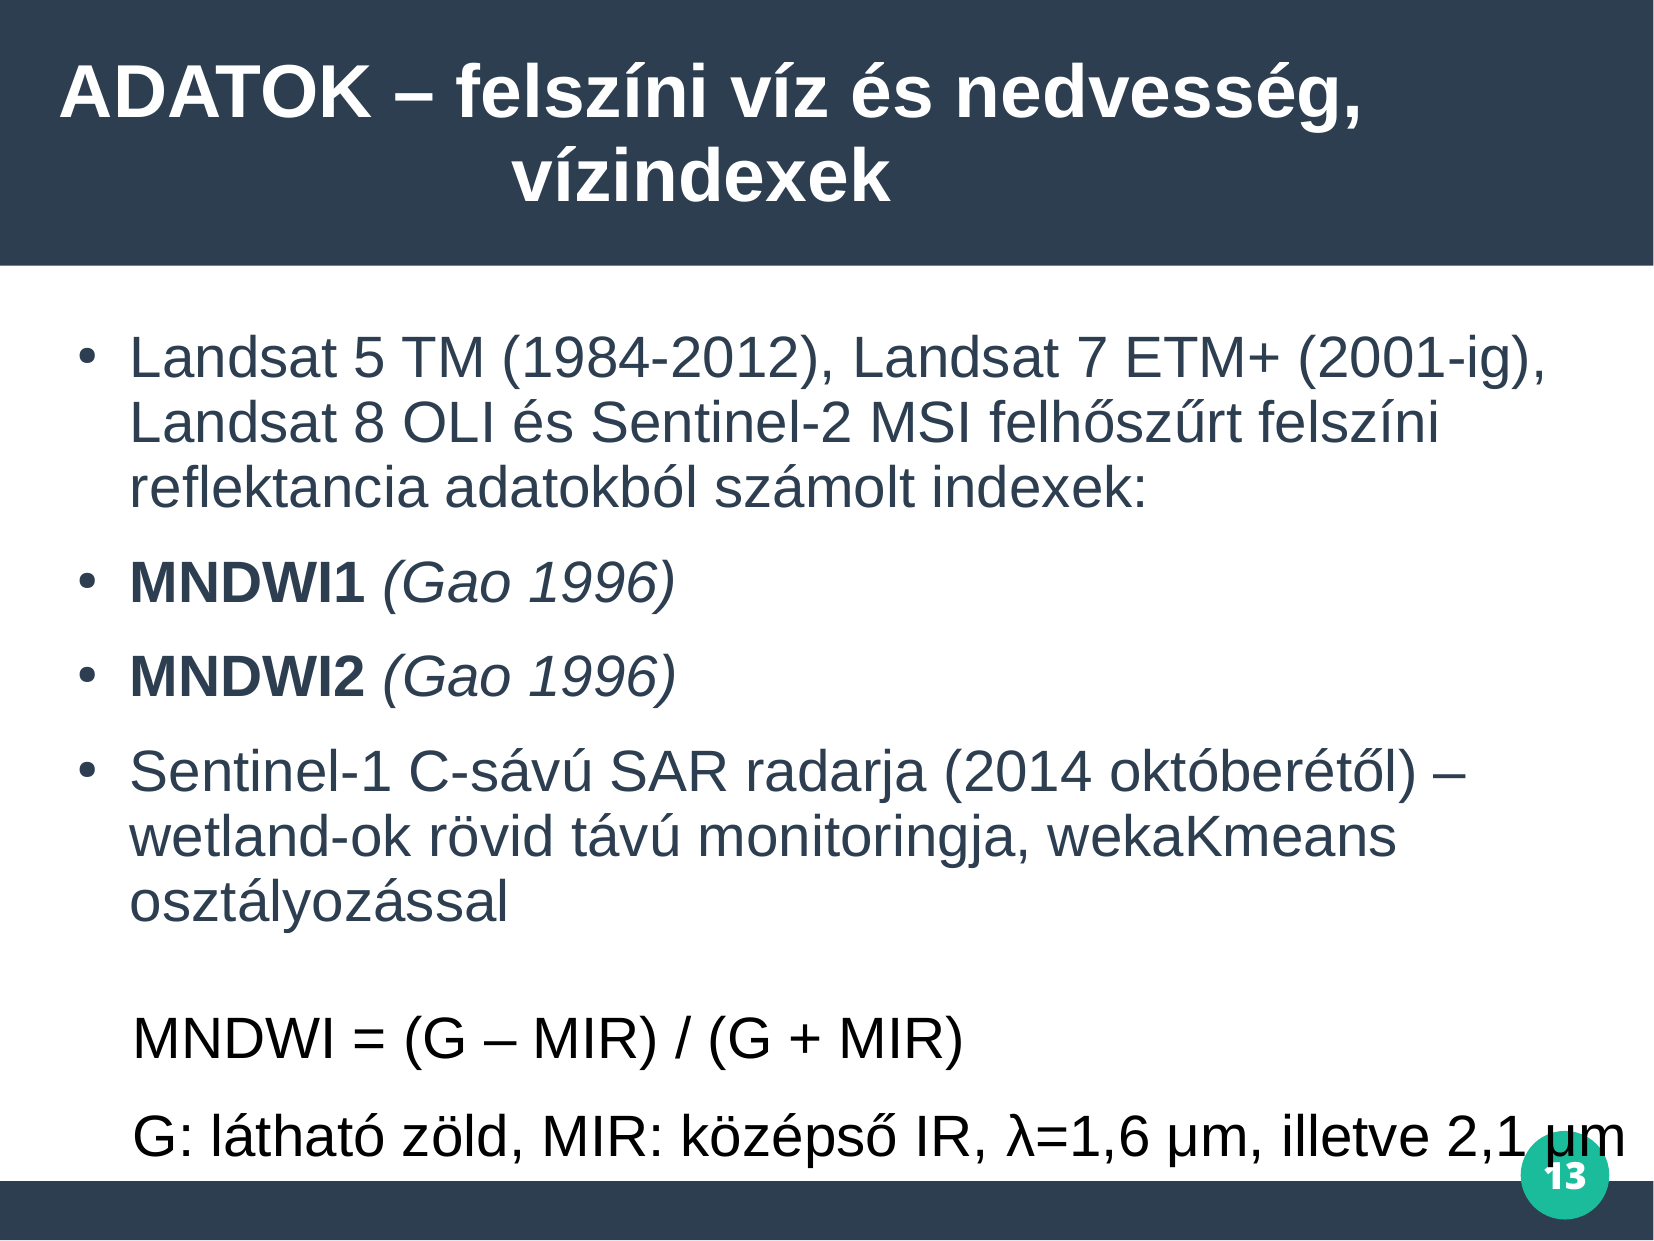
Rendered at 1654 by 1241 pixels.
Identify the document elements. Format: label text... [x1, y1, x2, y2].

list Landsat 5 TM (1984-2012), Landsat 7 ETM+ (2001-ig), Landsat 8 OLI és Sentinel-2 MSI felhőszűrt felszíni reflektancia adatokból számolt indexek: MNDWI1 (Gao 1996) MNDWI2 (Gao 1996) Sentinel-1 C-sávú SAR radarja (2014 októberétől) – wetland-ok rövid távú monitoringja, wekaKmeans osztályozással [59, 324, 1595, 1152]
text_box MNDWI = (G – MIR) / (G + MIR) G: látható zöld, MIR: középső IR, λ=1,6 μm, illetve 2,1 μm [118, 966, 1654, 1241]
title ADATOK – felszíni víz és nedvesség, vízindexek [59, 49, 1595, 207]
